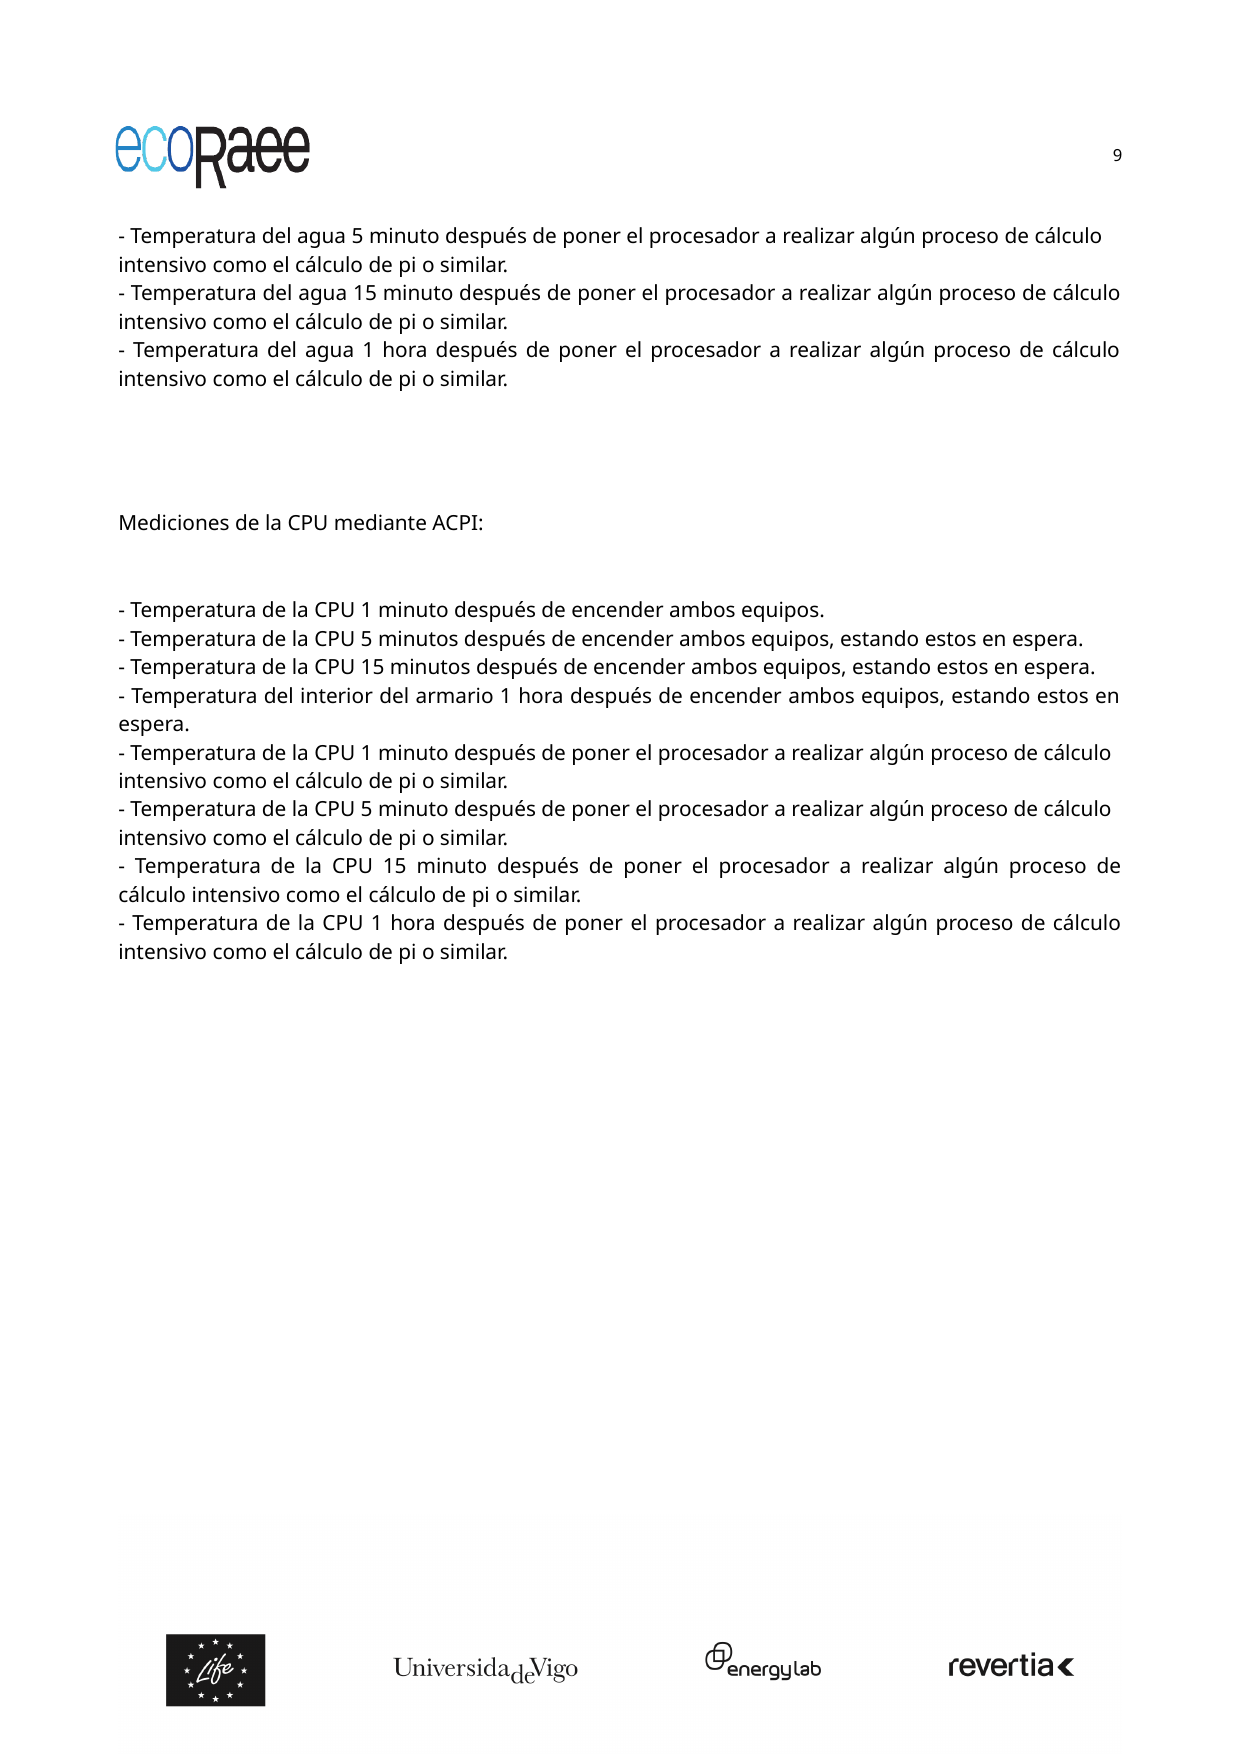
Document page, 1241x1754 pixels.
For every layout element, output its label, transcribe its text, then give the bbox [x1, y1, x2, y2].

text Mediciones de la CPU mediante ACPI: [118, 508, 1122, 536]
text - Temperatura de la CPU 5 minutos después de encender ambos equipos, estando estos en espera. [118, 624, 1122, 652]
text - Temperatura de la CPU 15 minutos después de encender ambos equipos, estando estos en espera. [118, 652, 1122, 681]
text - Temperatura de la CPU 5 minuto después de poner el procesador a realizar algún proceso de cálculo intensivo como el cálculo de pi o similar. [118, 794, 1122, 851]
picture [118, 1514, 1123, 1754]
text - Temperatura de la CPU 1 minuto después de encender ambos equipos. [118, 596, 1122, 624]
text - Temperatura del agua 15 minuto después de poner el procesador a realizar algún proceso de cálculo intensivo como el cálculo de pi o similar. [118, 278, 1122, 335]
picture [114, 124, 311, 190]
text - Temperatura del agua 1 hora después de poner el procesador a realizar algún proceso de cálculo intensivo como el cálculo de pi o similar. [118, 335, 1122, 392]
text - Temperatura del agua 5 minuto después de poner el procesador a realizar algún proceso de cálculo intensivo como el cálculo de pi o similar. [118, 221, 1122, 278]
text - Temperatura de la CPU 1 minuto después de poner el procesador a realizar algún proceso de cálculo intensivo como el cálculo de pi o similar. [118, 738, 1122, 794]
text - Temperatura del interior del armario 1 hora después de encender ambos equipos, estando estos en espera. [118, 681, 1122, 738]
text - Temperatura de la CPU 15 minuto después de poner el procesador a realizar algún proceso de cálculo intensivo como el cálculo de pi o similar. [118, 851, 1122, 908]
text - Temperatura de la CPU 1 hora después de poner el procesador a realizar algún proceso de cálculo intensivo como el cálculo de pi o similar. [118, 908, 1122, 965]
